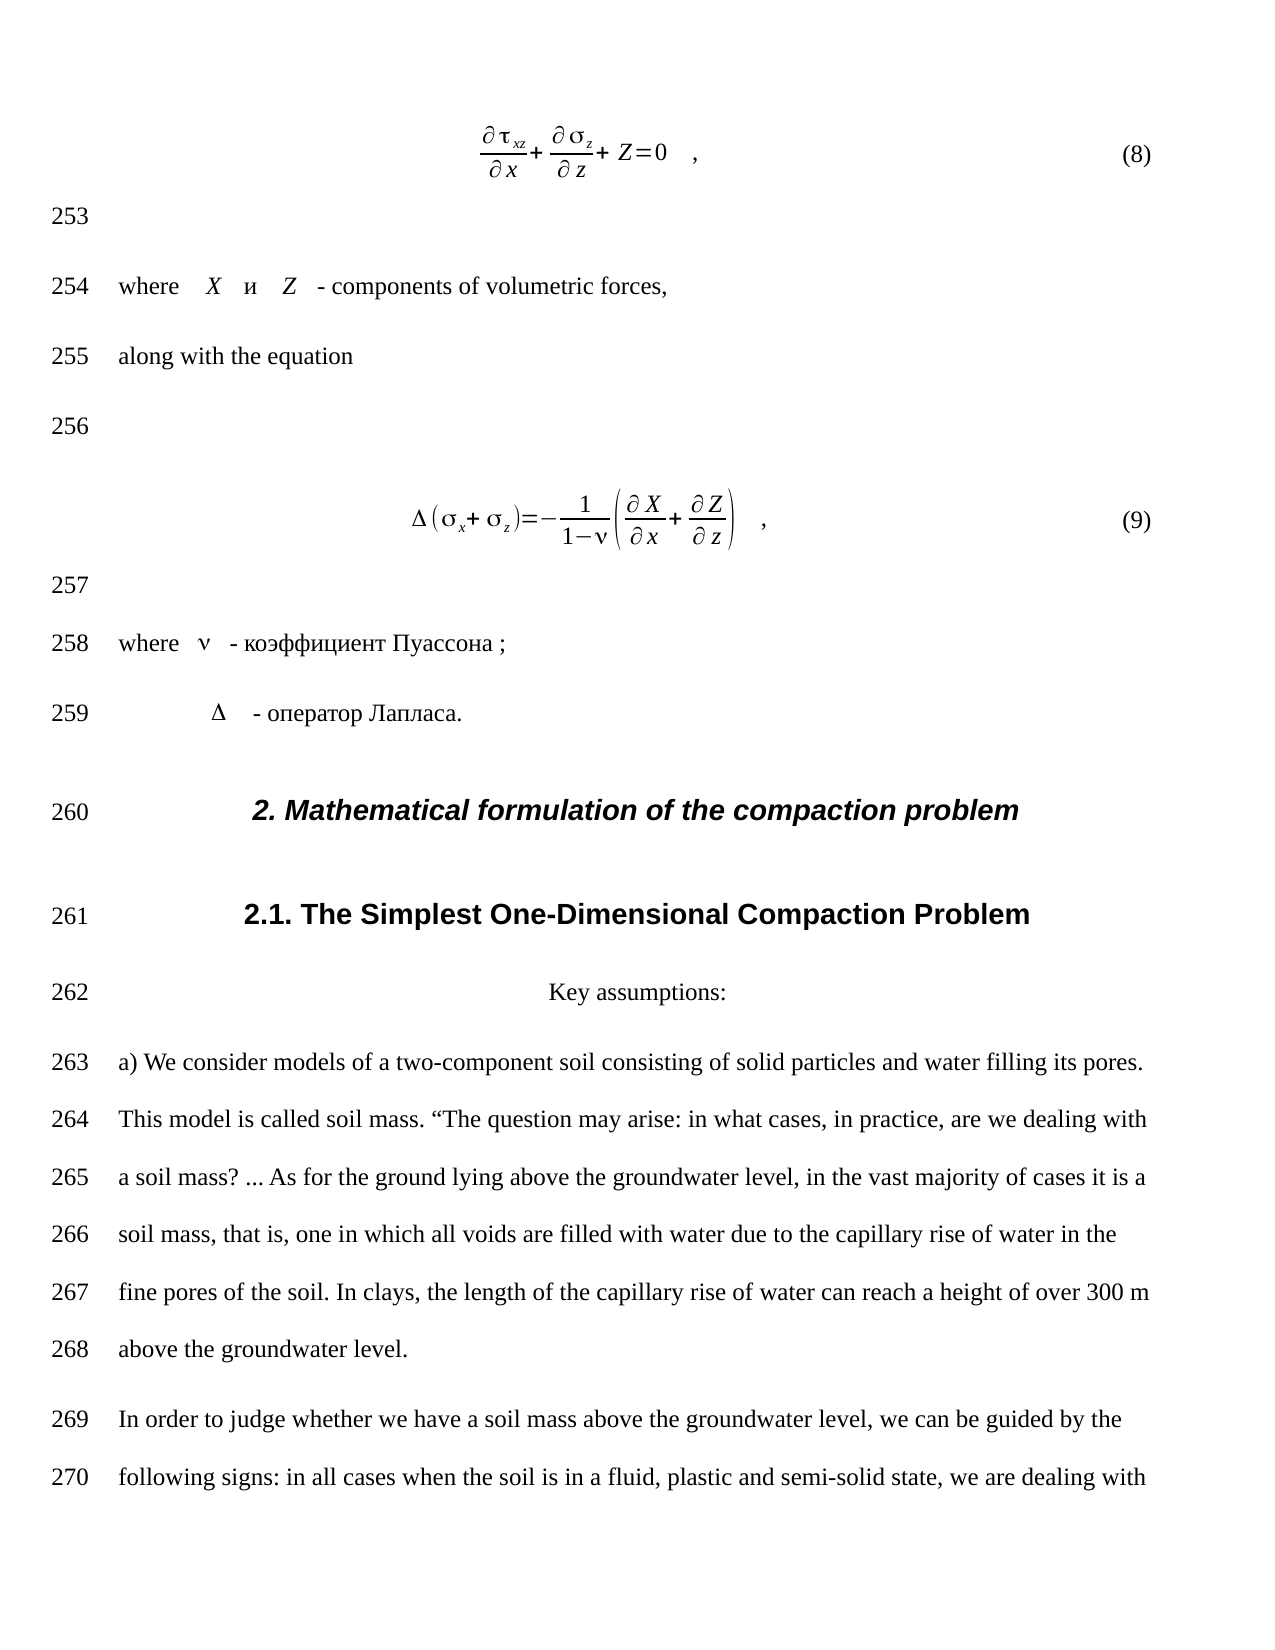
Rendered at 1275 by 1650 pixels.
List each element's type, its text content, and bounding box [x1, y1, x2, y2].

text where- коэффициент Пуассона ; [118, 628, 1157, 656]
subtitle 2.1. The Simplest One-Dimensional Compaction Problem [118, 897, 1157, 931]
text - оператор Лапласа. [118, 698, 1157, 726]
table_header (9) [1041, 481, 1157, 570]
text where и - components of volumetric forces, [118, 271, 1157, 300]
text a) We consider models of a two-component soil consisting of solid particles and water filling its pores. This model is called soil mass. “The question may arise: in what cases, in practice, are we dealing with a soil mass? ... As for the ground lying above the groundwater level, in the vast majority of cases it is a soil mass, that is, one in which all voids are filled with water due to the capillary rise of water in the fine pores of the soil. In clays, the length of the capillary rise of water can reach a height of over 300 m above the groundwater level. [118, 1047, 1157, 1363]
text Key assumptions: [118, 977, 1157, 1006]
subtitle 2. Mathematical formulation of the compaction problem [118, 793, 1157, 826]
table_header , [118, 118, 1041, 201]
table_header (8) [1041, 118, 1157, 201]
text In order to judge whether we have a soil mass above the groundwater level, we can be guided by the following signs: in all cases when the soil is in a fluid, plastic and semi-solid state, we are dealing with [118, 1404, 1157, 1491]
table_header , [118, 481, 1041, 570]
text along with the equation [118, 341, 1157, 370]
